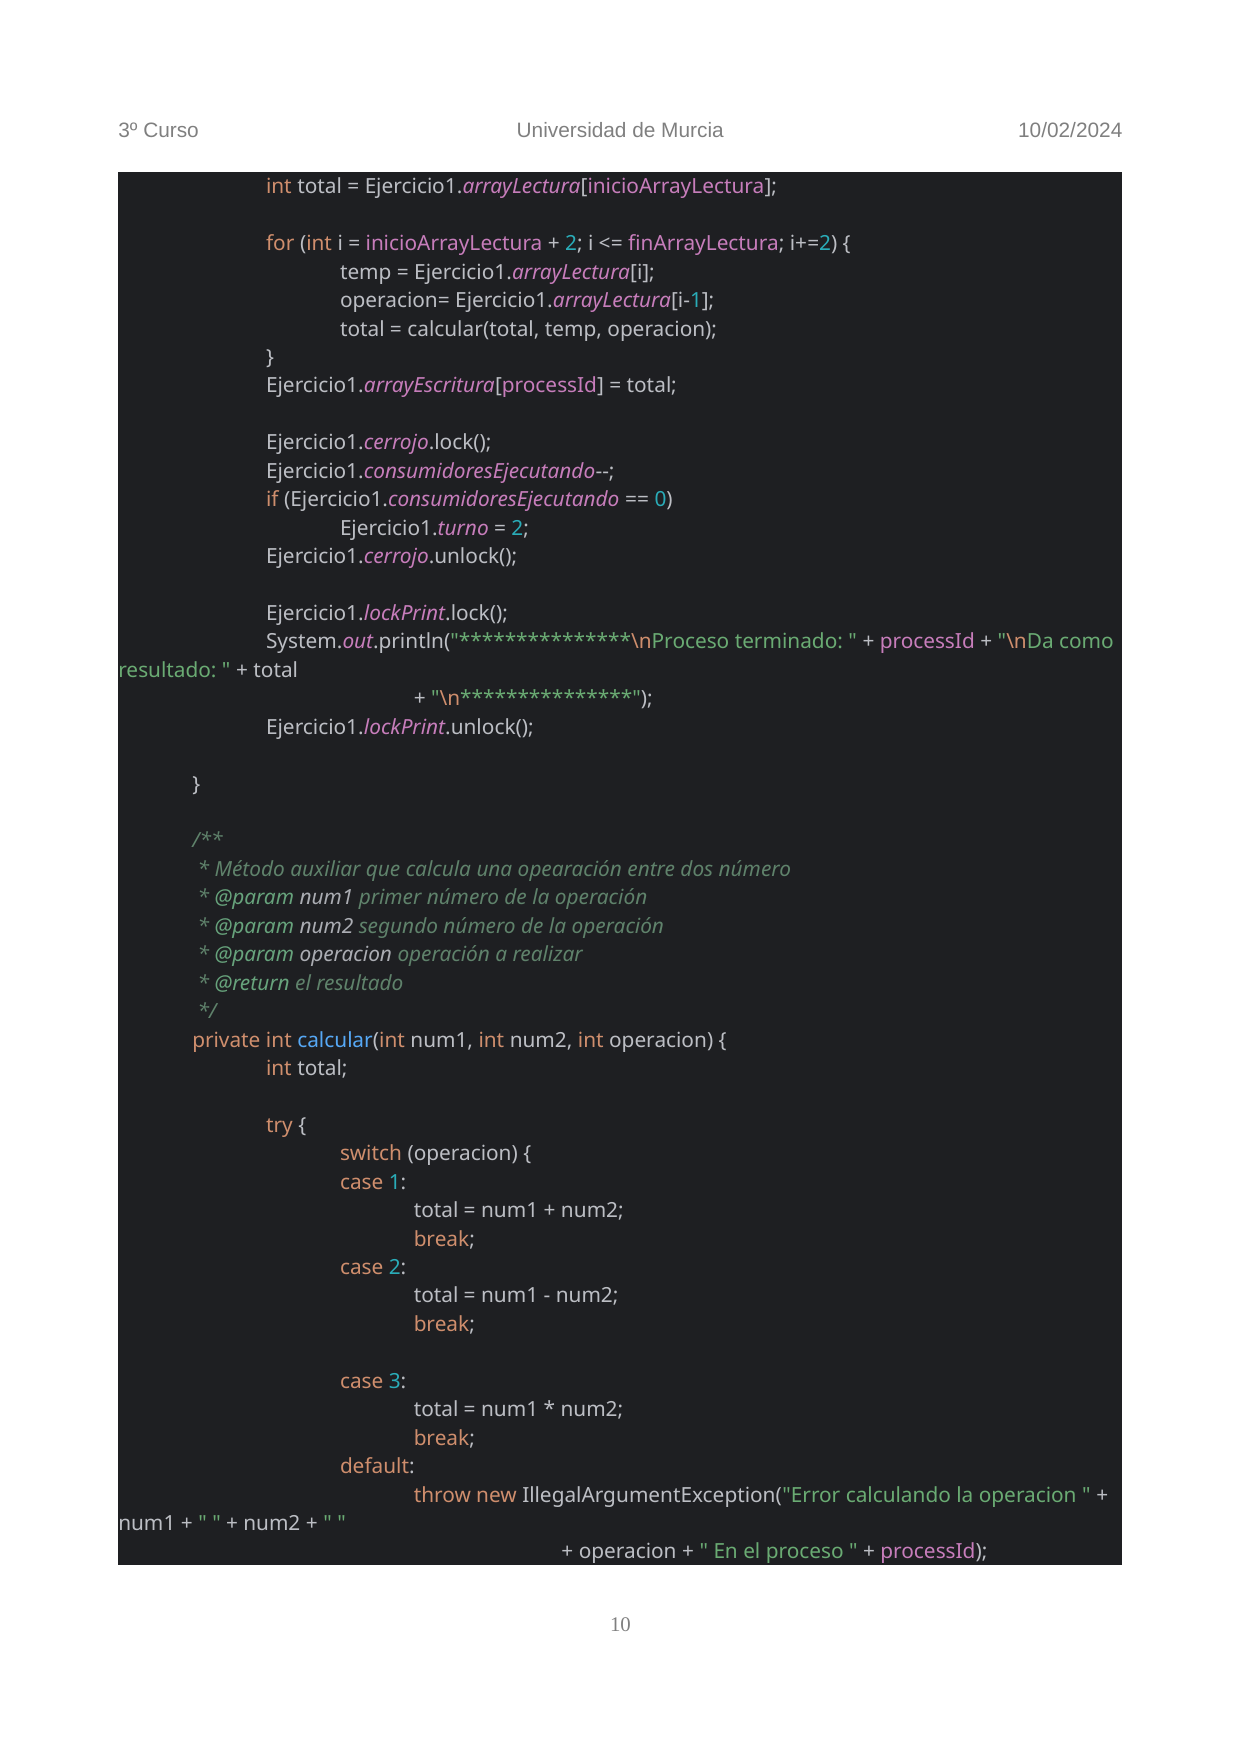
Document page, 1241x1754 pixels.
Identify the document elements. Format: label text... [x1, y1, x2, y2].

text int total = Ejercicio1.arrayLectura[inicioArrayLectura]; for (int i = inicioArrayLectura + 2; i <= finArrayLectura; i+=2) { temp = Ejercicio1.arrayLectura[i]; operacion= Ejercicio1.arrayLectura[i-1]; total = calcular(total, temp, operacion); } Ejercicio1.arrayEscritura[processId] = total; Ejercicio1.cerrojo.lock(); Ejercicio1.consumidoresEjecutando--; if (Ejercicio1.consumidoresEjecutando == 0) Ejercicio1.turno = 2; Ejercicio1.cerrojo.unlock(); Ejercicio1.lockPrint.lock(); System.out.println("***************\nProceso terminado: " + processId + "\nDa como resultado: " + total + "\n***************"); Ejercicio1.lockPrint.unlock(); } /** * Método auxiliar que calcula una opearación entre dos número * @param num1 primer número de la operación * @param num2 segundo número de la operación * @param operacion operación a realizar * @return el resultado */ private int calcular(int num1, int num2, int operacion) { int total; try { switch (operacion) { case 1: total = num1 + num2; break; case 2: total = num1 - num2; break; case 3: total = num1 * num2; break; default: throw new IllegalArgumentException("Error calculando la operacion " + num1 + " " + num2 + " " + operacion + " En el proceso " + processId); [118, 172, 1122, 1565]
